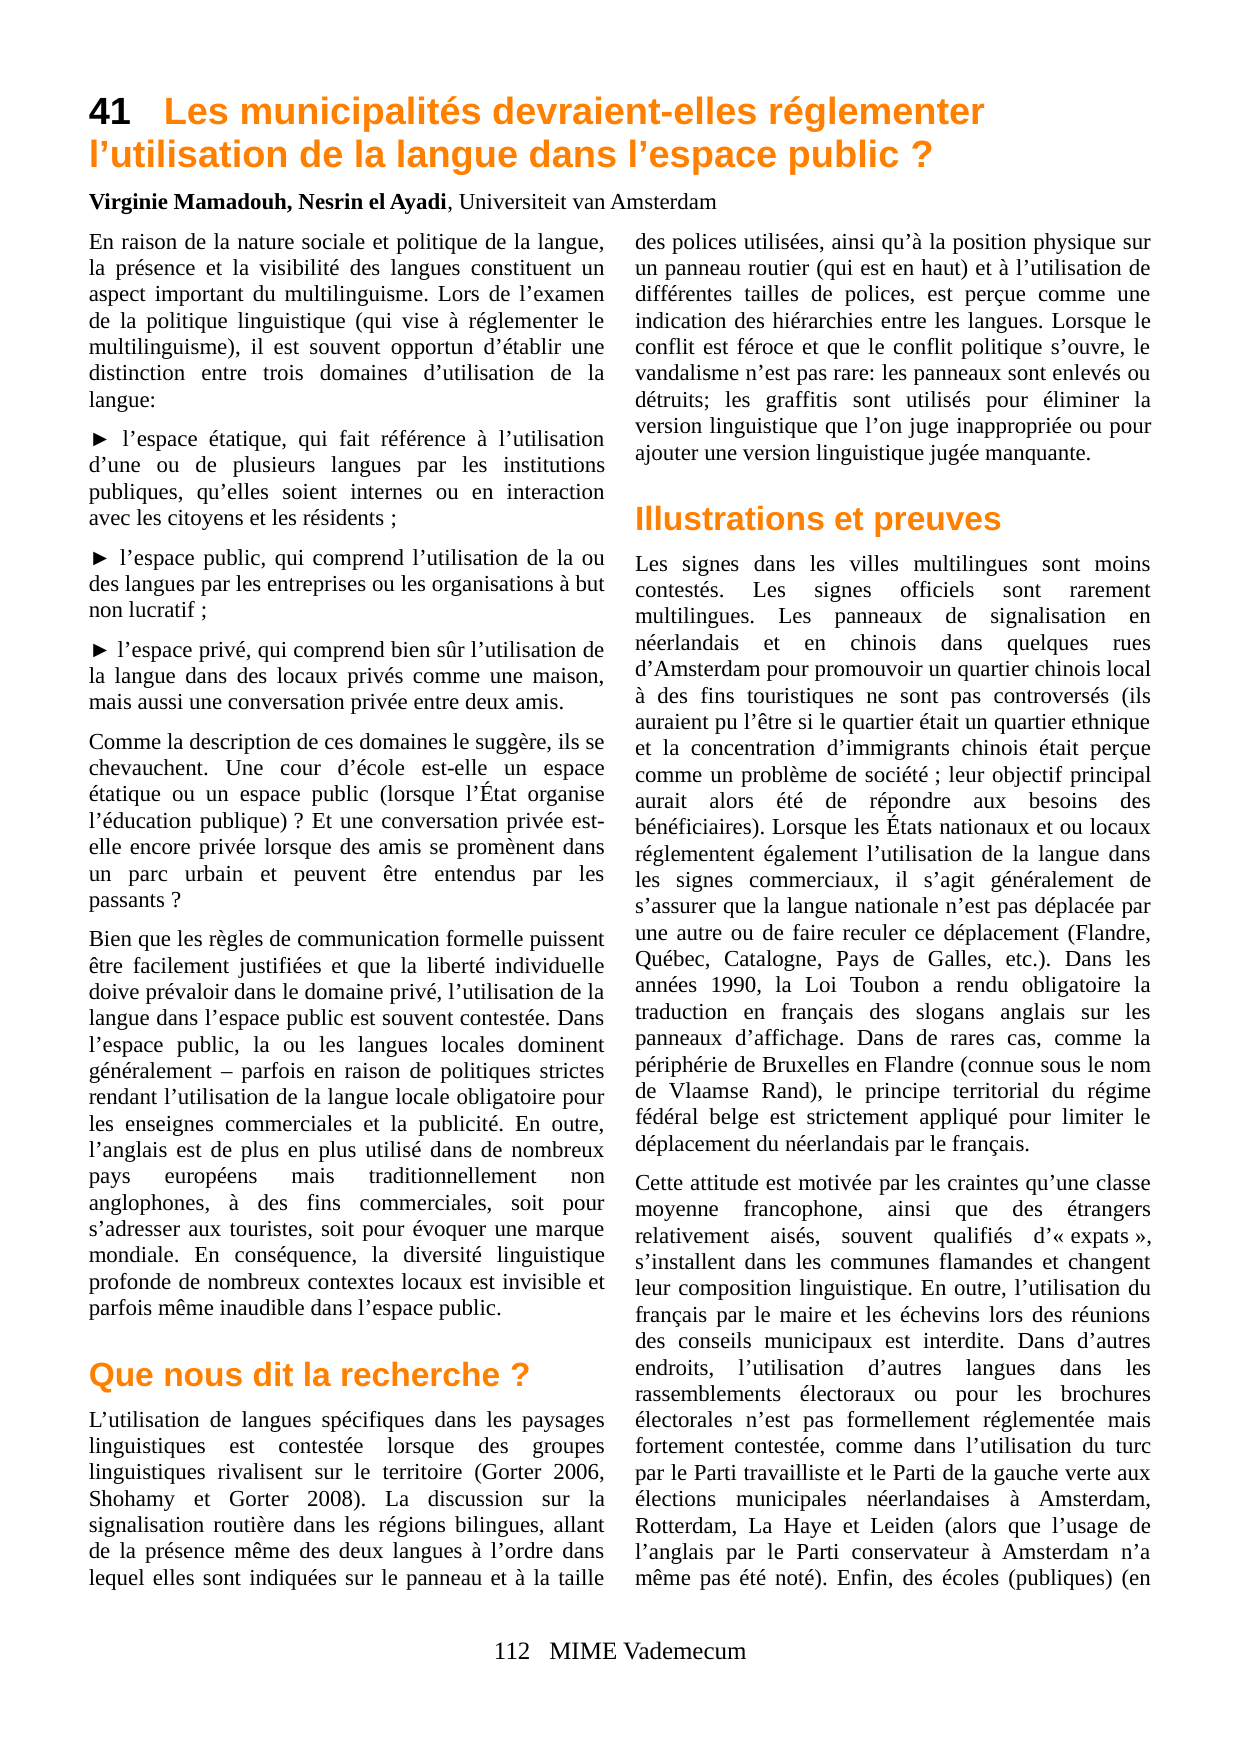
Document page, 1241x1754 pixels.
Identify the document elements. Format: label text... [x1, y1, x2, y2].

text ► l’espace étatique, qui fait référence à l’utilisation d’une ou de plusieurs langues par les institutions publiques, qu’elles soient internes ou en interaction avec les citoyens et les résidents ; [88, 425, 605, 531]
subtitle Les municipalités devraient-elles réglementer l’utilisation de la langue dans l’espace public ? [88, 88, 1152, 176]
text des polices utilisées, ainsi qu’à la position physique sur un panneau routier (qui est en haut) et à l’utilisation de différentes tailles de polices, est perçue comme une indication des hiérarchies entre les langues. Lorsque le conflit est féroce et que le conflit politique s’ouvre, le vandalisme n’est pas rare: les panneaux sont enlevés ou détruits; les graffitis sont utilisés pour éliminer la version linguistique que l’on juge inappropriée ou pour ajouter une version linguistique jugée manquante. [635, 228, 1152, 465]
text En raison de la nature sociale et politique de la langue, la présence et la visibilité des langues constituent un aspect important du multilinguisme. Lors de l’examen de la politique linguistique (qui vise à réglementer le multilinguisme), il est souvent opportun d’établir une distinction entre trois domaines d’utilisation de la langue: [88, 228, 605, 412]
subtitle Illustrations et preuves [635, 499, 1152, 537]
text Cette attitude est motivée par les craintes qu’une classe moyenne francophone, ainsi que des étrangers relativement aisés, souvent qualifiés d’« expats », s’installent dans les communes flamandes et changent leur composition linguistique. En outre, l’utilisation du français par le maire et les échevins lors des réunions des conseils municipaux est interdite. Dans d’autres endroits, l’utilisation d’autres langues dans les rassemblements électoraux ou pour les brochures électorales n’est pas formellement réglementée mais fortement contestée, comme dans l’utilisation du turc par le Parti travailliste et le Parti de la gauche verte aux élections municipales néerlandaises à Amsterdam, Rotterdam, La Haye et Leiden (alors que l’usage de l’anglais par le Parti conservateur à Amsterdam n’a même pas été noté). Enfin, des écoles (publiques) (en [635, 1169, 1152, 1591]
text Bien que les règles de communication formelle puissent être facilement justifiées et que la liberté individuelle doive prévaloir dans le domaine privé, l’utilisation de la langue dans l’espace public est souvent contestée. Dans l’espace public, la ou les langues locales dominent généralement – parfois en raison de politiques strictes rendant l’utilisation de la langue locale obligatoire pour les enseignes commerciales et la publicité. En outre, l’anglais est de plus en plus utilisé dans de nombreux pays européens mais traditionnellement non anglophones, à des fins commerciales, soit pour s’adresser aux touristes, soit pour évoquer une marque mondiale. En conséquence, la diversité linguistique profonde de nombreux contextes locaux est invisible et parfois même inaudible dans l’espace public. [88, 925, 605, 1321]
text Virginie Mamadouh, Nesrin el Ayadi, Universiteit van Amsterdam [88, 188, 1152, 215]
subtitle Que nous dit la recherche ? [88, 1354, 605, 1393]
text L’utilisation de langues spécifiques dans les paysages linguistiques est contestée lorsque des groupes linguistiques rivalisent sur le territoire (Gorter 2006, Shohamy et Gorter 2008). La discussion sur la signalisation routière dans les régions bilingues, allant de la présence même des deux langues à l’ordre dans lequel elles sont indiquées sur le panneau et à la taille [88, 1406, 605, 1590]
text ► l’espace privé, qui comprend bien sûr l’utilisation de la langue dans des locaux privés comme une maison, mais aussi une conversation privée entre deux amis. [88, 636, 605, 715]
text Les signes dans les villes multilingues sont moins contestés. Les signes officiels sont rarement multilingues. Les panneaux de signalisation en néerlandais et en chinois dans quelques rues d’Amsterdam pour promouvoir un quartier chinois local à des fins touristiques ne sont pas controversés (ils auraient pu l’être si le quartier était un quartier ethnique et la concentration d’immigrants chinois était perçue comme un problème de société ; leur objectif principal aurait alors été de répondre aux besoins des bénéficiaires). Lorsque les États nationaux et ou locaux réglementent également l’utilisation de la langue dans les signes commerciaux, il s’agit généralement de s’assurer que la langue nationale n’est pas déplacée par une autre ou de faire reculer ce déplacement (Flandre, Québec, Catalogne, Pays de Galles, etc.). Dans les années 1990, la Loi Toubon a rendu obligatoire la traduction en français des slogans anglais sur les panneaux d’affichage. Dans de rares cas, comme la périphérie de Bruxelles en Flandre (connue sous le nom de Vlaamse Rand), le principe territorial du régime fédéral belge est strictement appliqué pour limiter le déplacement du néerlandais par le français. [635, 550, 1152, 1156]
text Comme la description de ces domaines le suggère, ils se chevauchent. Une cour d’école est-elle un espace étatique ou un espace public (lorsque l’État organise l’éducation publique) ? Et une conversation privée est-elle encore privée lorsque des amis se promènent dans un parc urbain et peuvent être entendus par les passants ? [88, 728, 605, 912]
text ► l’espace public, qui comprend l’utilisation de la ou des langues par les entreprises ou les organisations à but non lucratif ; [88, 544, 605, 623]
